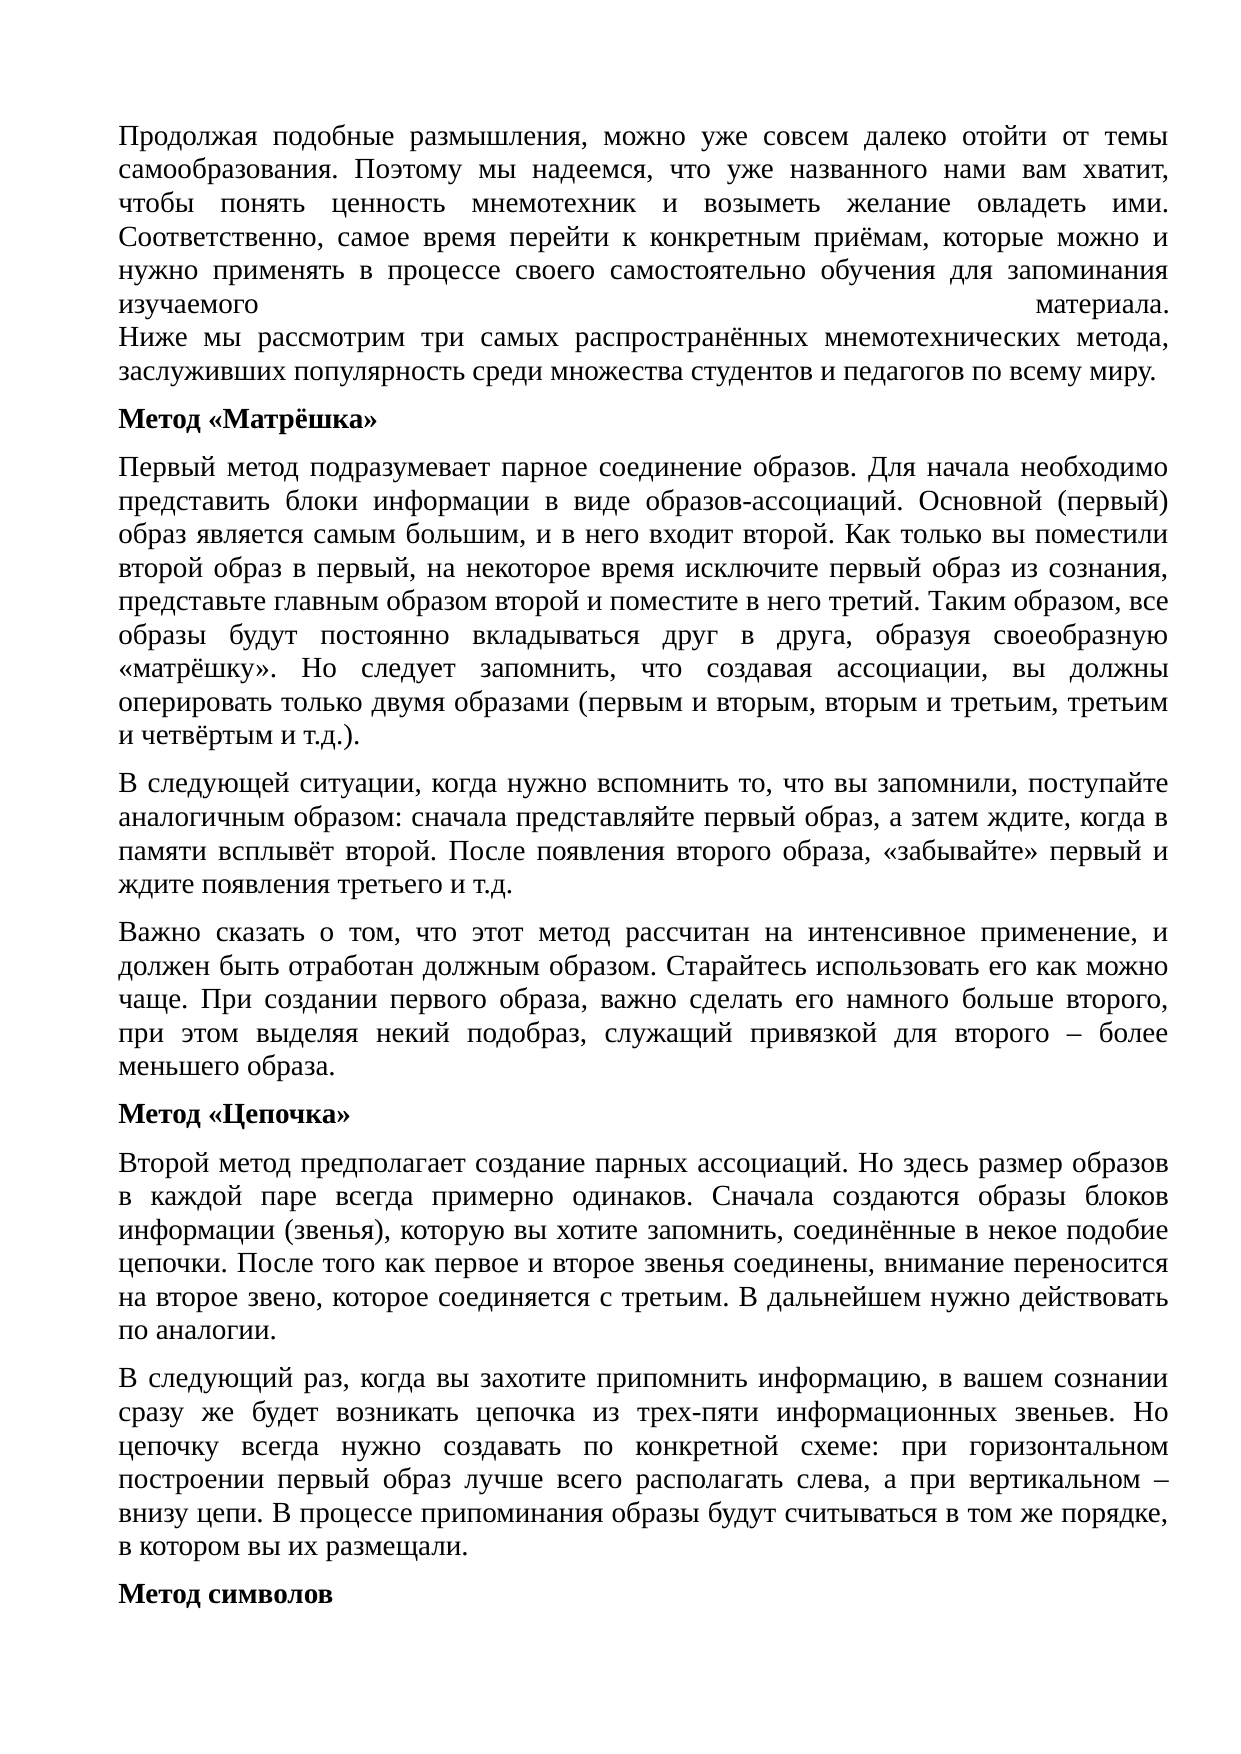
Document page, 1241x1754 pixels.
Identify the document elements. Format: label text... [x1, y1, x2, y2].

text Важно сказать о том, что этот метод рассчитан на интенсивное применение, и должен быть отработан должным образом. Старайтесь использовать его как можно чаще. При создании первого образа, важно сделать его намного больше второго, при этом выделяя некий подобраз, служащий привязкой для второго – более меньшего образа. [118, 914, 1170, 1082]
text Продолжая подобные размышления, можно уже совсем далеко отойти от темы самообразования. Поэтому мы надеемся, что уже названного нами вам хватит, чтобы понять ценность мнемотехник и возыметь желание овладеть ими. Соответственно, самое время перейти к конкретным приёмам, которые можно и нужно применять в процессе своего самостоятельно обучения для запоминания изучаемого материала. Ниже мы рассмотрим три самых распространённых мнемотехнических метода, заслуживших популярность среди множества студентов и педагогов по всему миру. [118, 118, 1170, 386]
text Метод символов [118, 1576, 1170, 1610]
text В следующий раз, когда вы захотите припомнить информацию, в вашем сознании сразу же будет возникать цепочка из трех-пяти информационных звеньев. Но цепочку всегда нужно создавать по конкретной схеме: при горизонтальном построении первый образ лучше всего располагать слева, а при вертикальном – внизу цепи. В процессе припоминания образы будут считываться в том же порядке, в котором вы их размещали. [118, 1361, 1170, 1562]
text Метод «Цепочка» [118, 1097, 1170, 1130]
text Метод «Матрёшка» [118, 401, 1170, 434]
text В следующей ситуации, когда нужно вспомнить то, что вы запомнили, поступайте аналогичным образом: сначала представляйте первый образ, а затем ждите, когда в памяти всплывёт второй. После появления второго образа, «забывайте» первый и ждите появления третьего и т.д. [118, 766, 1170, 900]
text Первый метод подразумевает парное соединение образов. Для начала необходимо представить блоки информации в виде образов-ассоциаций. Основной (первый) образ является самым большим, и в него входит второй. Как только вы поместили второй образ в первый, на некоторое время исключите первый образ из сознания, представьте главным образом второй и поместите в него третий. Таким образом, все образы будут постоянно вкладываться друг в друга, образуя своеобразную «матрёшку». Но следует запомнить, что создавая ассоциации, вы должны оперировать только двумя образами (первым и вторым, вторым и третьим, третьим и четвёртым и т.д.). [118, 449, 1170, 751]
text Второй метод предполагает создание парных ассоциаций. Но здесь размер образов в каждой паре всегда примерно одинаков. Сначала создаются образы блоков информации (звенья), которую вы хотите запомнить, соединённые в некое подобие цепочки. После того как первое и второе звенья соединены, внимание переносится на второе звено, которое соединяется с третьим. В дальнейшем нужно действовать по аналогии. [118, 1145, 1170, 1346]
